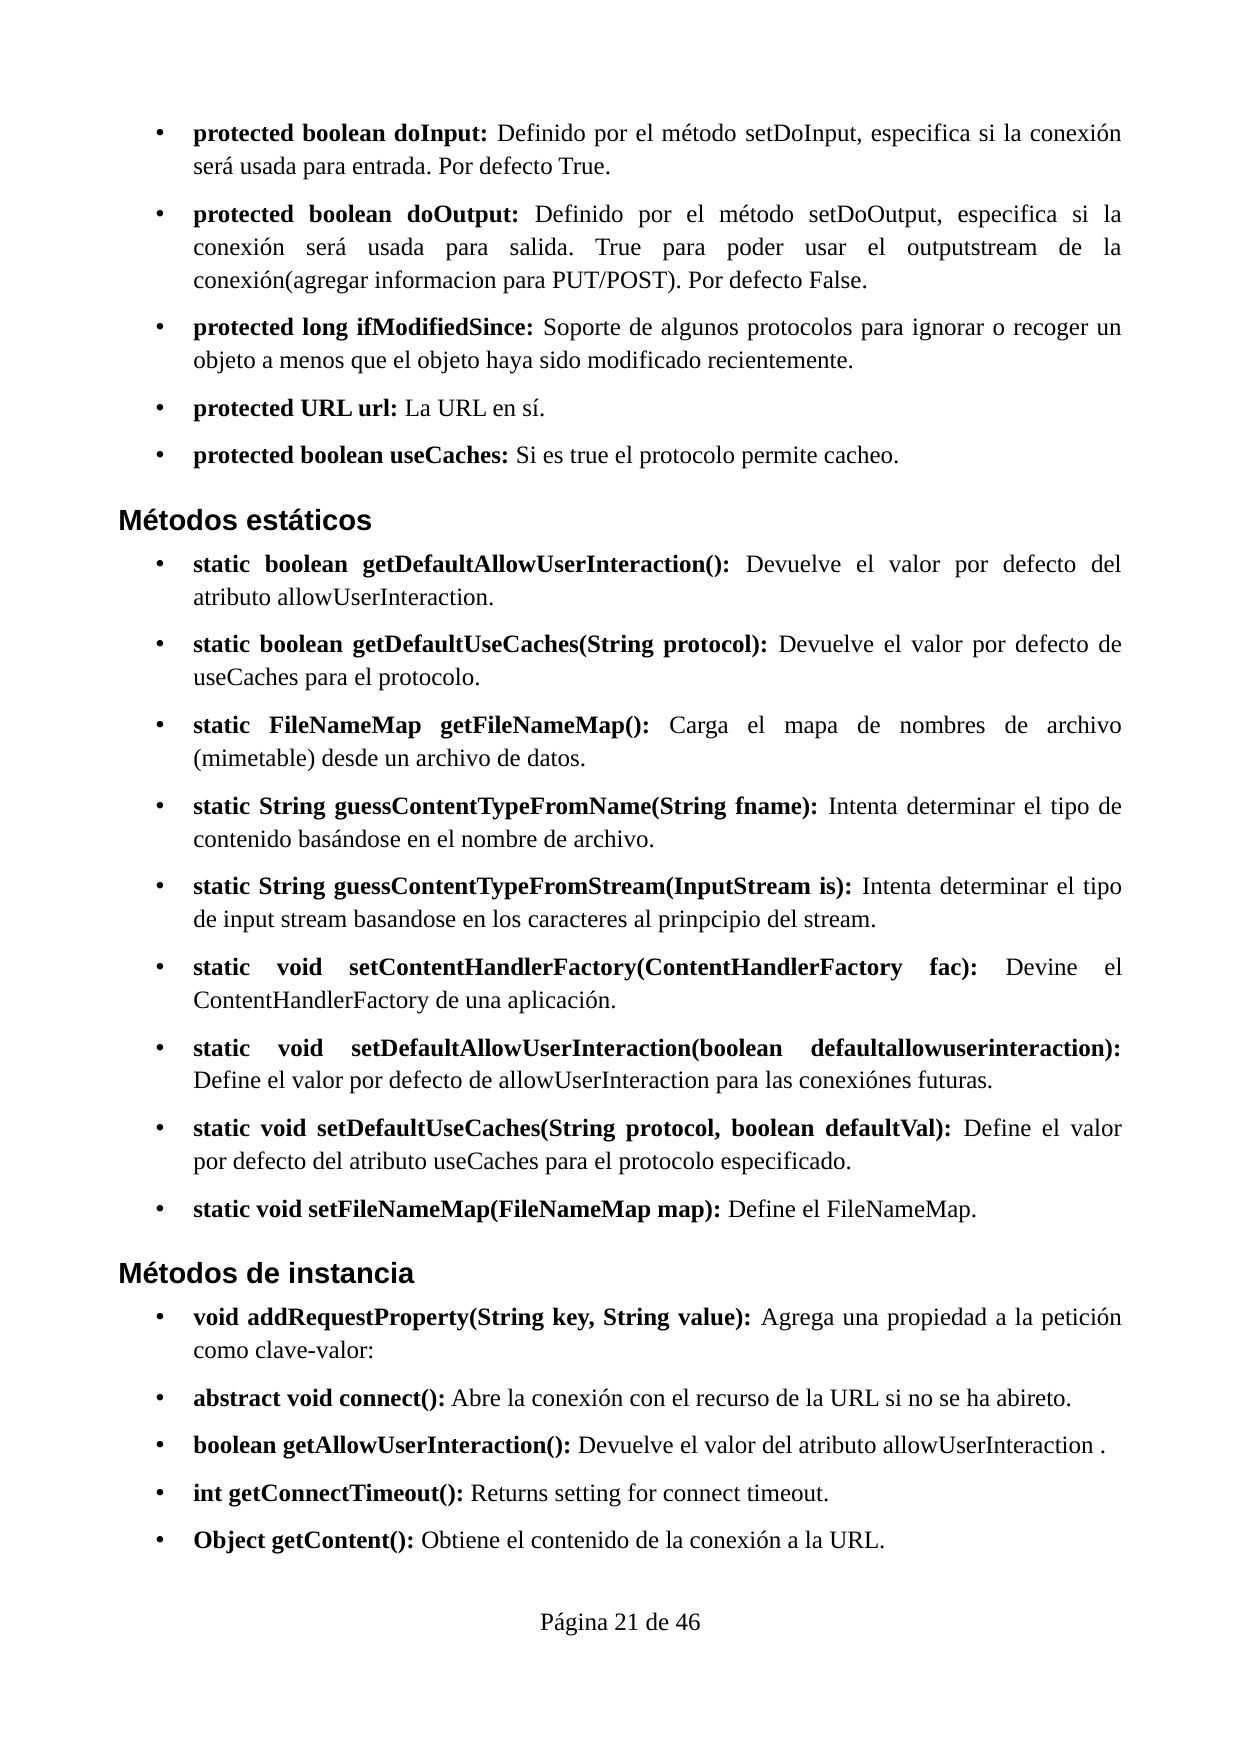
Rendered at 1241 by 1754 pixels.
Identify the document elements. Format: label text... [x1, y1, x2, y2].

list static void setDefaultAllowUserInteraction(boolean defaultallowuserinteraction): Define el valor por defecto de allowUserInteraction para las conexiónes futuras. [156, 1033, 1122, 1094]
list protected boolean doOutput: Definido por el método setDoOutput, especifica si la conexión será usada para salida. True para poder usar el outputstream de la conexión(agregar informacion para PUT/POST). Por defecto False. [156, 199, 1122, 293]
list protected long ifModifiedSince: Soporte de algunos protocolos para ignorar o recoger un objeto a menos que el objeto haya sido modificado recientemente. [156, 312, 1122, 374]
list boolean getAllowUserInteraction(): Devuelve el valor del atributo allowUserInteraction . [156, 1430, 1122, 1459]
list static void setFileNameMap(FileNameMap map): Define el FileNameMap. [156, 1194, 1122, 1223]
list static void setDefaultUseCaches(String protocol, boolean defaultVal): Define el valor por defecto del atributo useCaches para el protocolo especificado. [156, 1113, 1122, 1175]
list abstract void connect(): Abre la conexión con el recurso de la URL si no se ha abireto. [156, 1383, 1122, 1411]
list protected boolean useCaches: Si es true el protocolo permite cacheo. [156, 441, 1122, 469]
list static void setContentHandlerFactory(ContentHandlerFactory fac): Devine el ContentHandlerFactory de una aplicación. [156, 952, 1122, 1014]
list static String guessContentTypeFromStream(InputStream is): Intenta determinar el tipo de input stream basandose en los caracteres al prinpcipio del stream. [156, 871, 1122, 933]
list protected boolean doInput: Definido por el método setDoInput, especifica si la conexión será usada para entrada. Por defecto True. [156, 118, 1122, 180]
list static String guessContentTypeFromName(String fname): Intenta determinar el tipo de contenido basándose en el nombre de archivo. [156, 791, 1122, 852]
list void addRequestProperty(String key, String value): Agrega una propiedad a la petición como clave-valor: [156, 1302, 1122, 1364]
list static FileNameMap getFileNameMap(): Carga el mapa de nombres de archivo (mimetable) desde un archivo de datos. [156, 710, 1122, 772]
subtitle Métodos estáticos [118, 503, 1122, 536]
list static boolean getDefaultUseCaches(String protocol): Devuelve el valor por defecto de useCaches para el protocolo. [156, 629, 1122, 691]
subtitle Métodos de instancia [118, 1256, 1122, 1289]
list protected URL url: La URL en sí. [156, 393, 1122, 422]
list int getConnectTimeout(): Returns setting for connect timeout. [156, 1478, 1122, 1507]
list static boolean getDefaultAllowUserInteraction(): Devuelve el valor por defecto del atributo allowUserInteraction. [156, 549, 1122, 611]
list Object getContent(): Obtiene el contenido de la conexión a la URL. [156, 1526, 1122, 1554]
